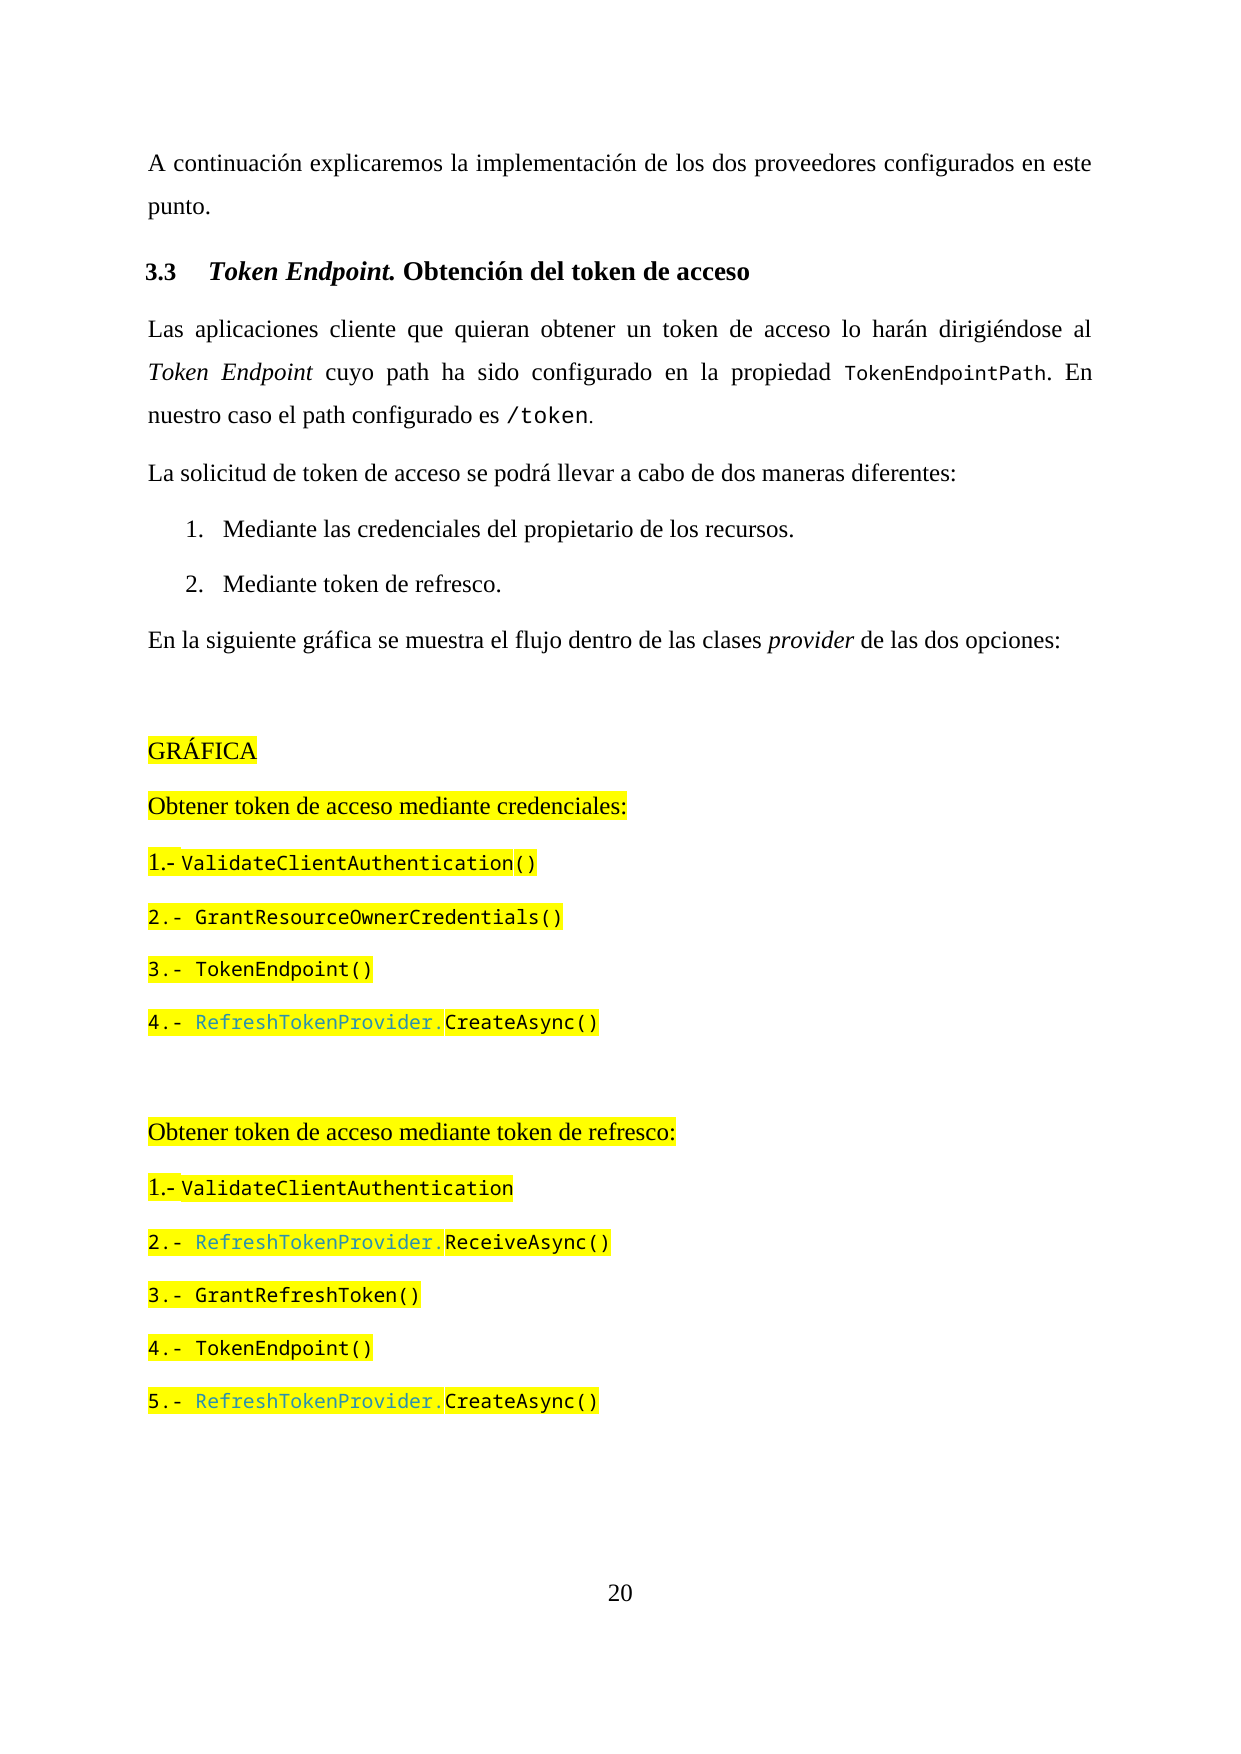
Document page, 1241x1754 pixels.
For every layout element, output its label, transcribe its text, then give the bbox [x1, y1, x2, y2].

text 4.- TokenEndpoint() [148, 1334, 1093, 1361]
text 2.- GrantResourceOwnerCredentials() [148, 903, 1093, 930]
subtitle Token Endpoint. Obtención del token de acceso [139, 255, 1093, 286]
text GRÁFICA [148, 736, 1093, 764]
text 4.- RefreshTokenProvider.CreateAsync() [148, 1008, 1093, 1036]
text 2.- RefreshTokenProvider.ReceiveAsync() [148, 1228, 1093, 1256]
text 3.- GrantRefreshToken() [148, 1281, 1093, 1308]
text En la siguiente gráfica se muestra el flujo dentro de las clases provider de las dos opciones: [148, 625, 1093, 653]
list Mediante token de refresco. [185, 569, 1093, 598]
text 5.- RefreshTokenProvider.CreateAsync() [148, 1387, 1093, 1414]
text Obtener token de acceso mediante token de refresco: [148, 1117, 1093, 1146]
text 1.- ValidateClientAuthentication [148, 1172, 1093, 1202]
text A continuación explicaremos la implementación de los dos proveedores configurados en este punto. [148, 148, 1093, 219]
text La solicitud de token de acceso se podrá llevar a cabo de dos maneras diferentes: [148, 458, 1093, 487]
text Las aplicaciones cliente que quieran obtener un token de acceso lo harán dirigiéndose al Token Endpoint cuyo path ha sido configurado en la propiedad TokenEndpointPath. En nuestro caso el path configurado es /token. [148, 314, 1093, 431]
text 3.- TokenEndpoint() [148, 956, 1093, 983]
text Obtener token de acceso mediante credenciales: [148, 791, 1093, 820]
text 1.- ValidateClientAuthentication() [148, 847, 1093, 876]
list Mediante las credenciales del propietario de los recursos. [185, 514, 1093, 542]
